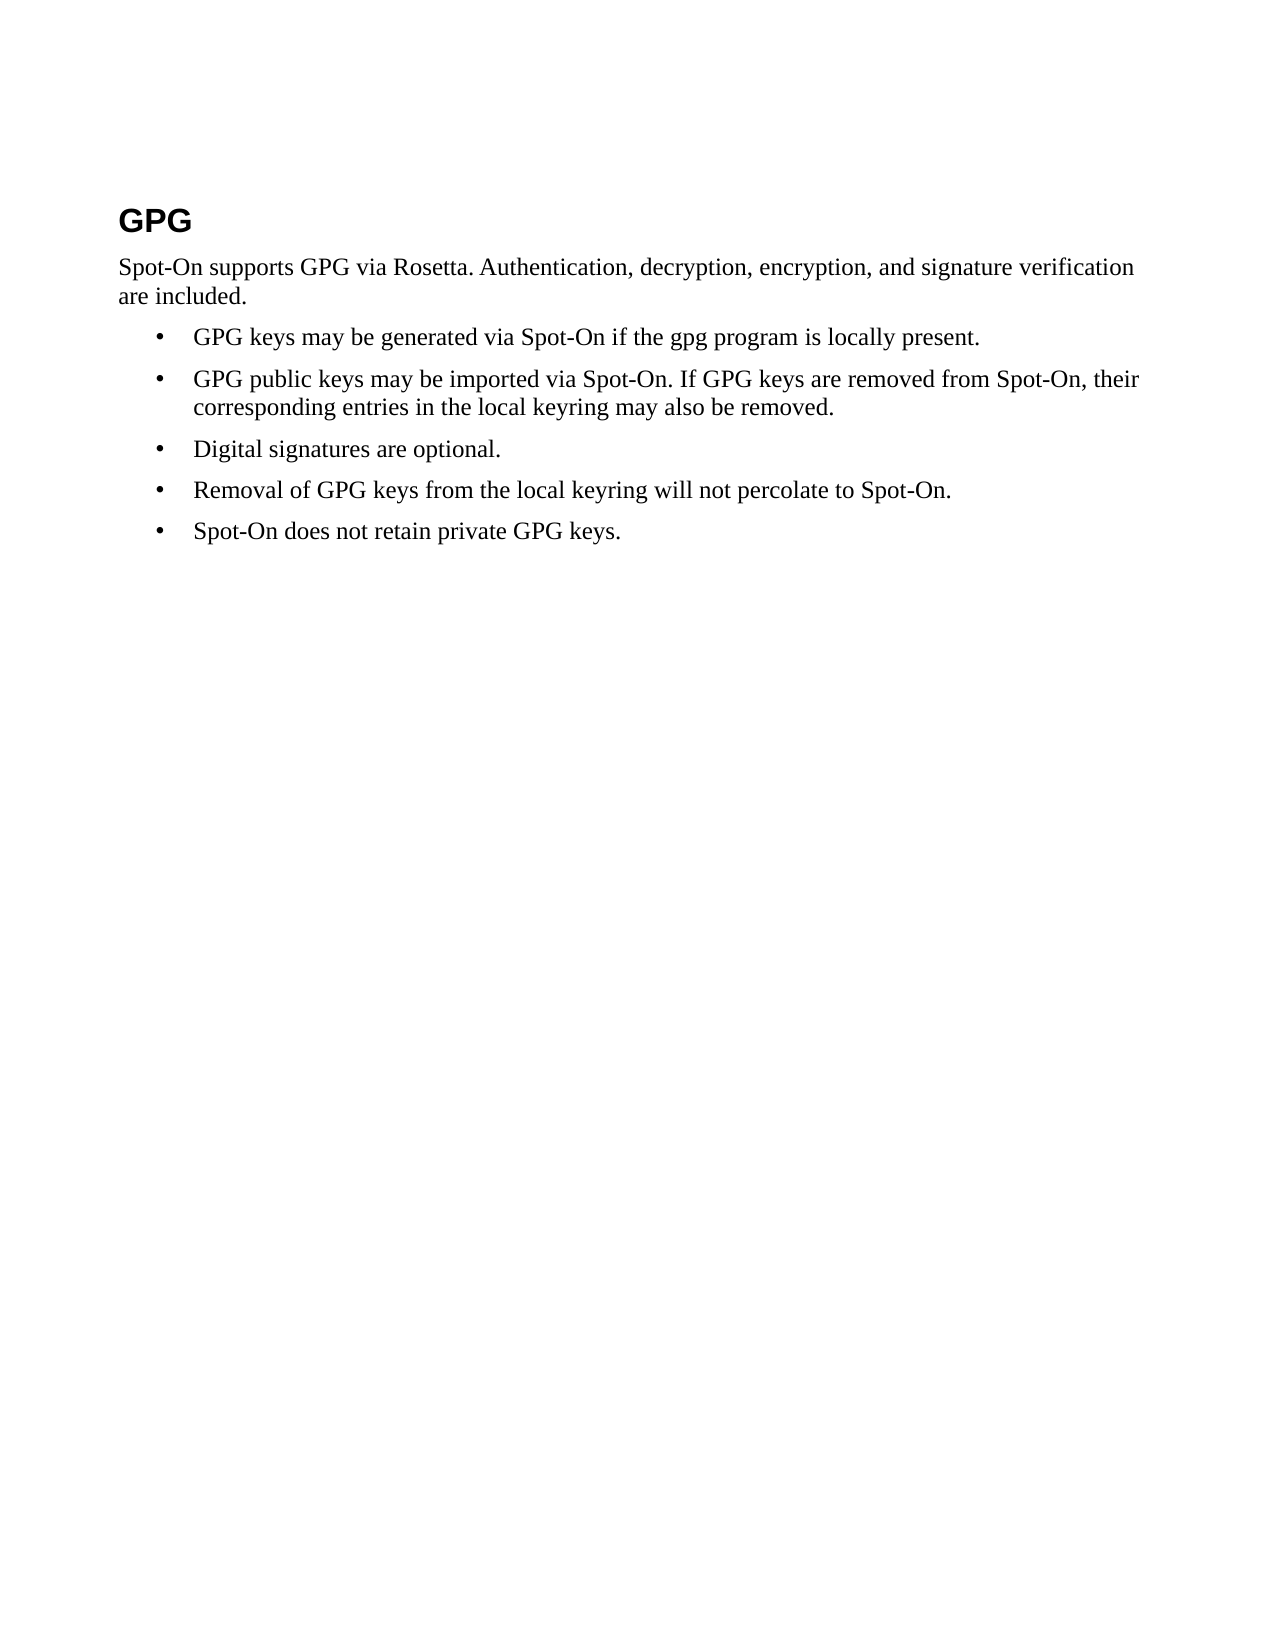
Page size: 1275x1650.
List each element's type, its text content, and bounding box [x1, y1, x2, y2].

list Removal of GPG keys from the local keyring will not percolate to Spot-On. [156, 475, 1157, 504]
list Digital signatures are optional. [156, 434, 1157, 462]
text Spot-On supports GPG via Rosetta. Authentication, decryption, encryption, and signature verification are included. [118, 252, 1157, 310]
list GPG keys may be generated via Spot-On if the gpg program is locally present. [156, 322, 1157, 351]
list Spot-On does not retain private GPG keys. [156, 516, 1157, 545]
subtitle GPG [118, 201, 1157, 240]
list GPG public keys may be imported via Spot-On. If GPG keys are removed from Spot-On, their corresponding entries in the local keyring may also be removed. [156, 364, 1157, 421]
